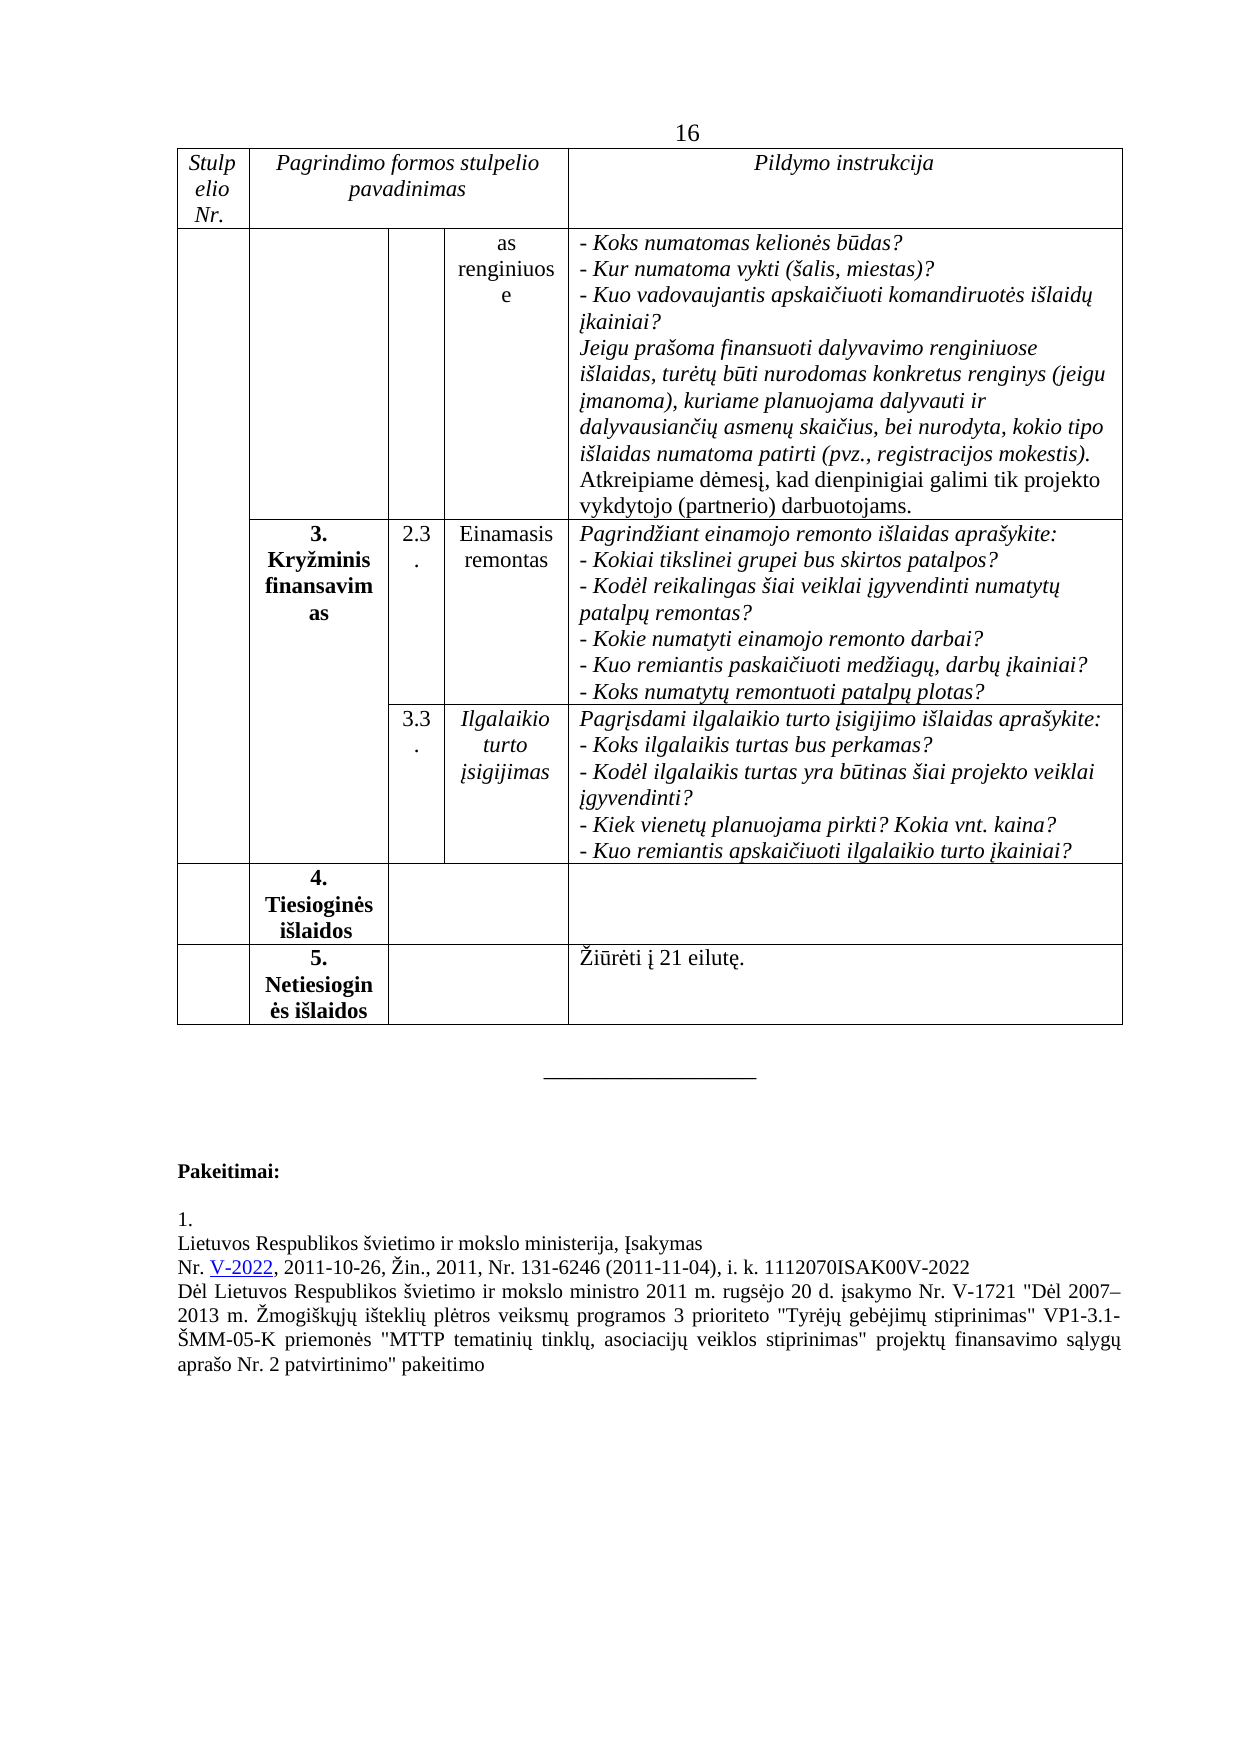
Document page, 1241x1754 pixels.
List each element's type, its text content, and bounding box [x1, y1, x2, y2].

table_cell Pagrįsdami ilgalaikio turto įsigijimo išlaidas aprašykite: - Koks ilgalaikis turtas bus perkamas? - Kodėl ilgalaikis turtas yra būtinas šiai projekto veiklai įgyvendinti? - Kiek vienetų planuojama pirkti? Kokia vnt. kaina? - Kuo remiantis apskaičiuoti ilgalaikio turto įkainiai? [569, 705, 1122, 863]
table_cell [178, 945, 249, 1023]
table_cell 3. Kryžminis finansavimas [250, 520, 388, 863]
table_cell as renginiuose [445, 229, 568, 519]
table_cell [389, 229, 444, 519]
table_cell [389, 945, 568, 1023]
table_cell - Koks numatomas kelionės būdas? - Kur numatoma vykti (šalis, miestas)? - Kuo vadovaujantis apskaičiuoti komandiruotės išlaidų įkainiai? Jeigu prašoma finansuoti dalyvavimo renginiuose išlaidas, turėtų būti nurodomas konkretus renginys (jeigu įmanoma), kuriame planuojama dalyvauti ir dalyvausiančių asmenų skaičius, bei nurodyta, kokio tipo išlaidas numatoma patirti (pvz., registracijos mokestis). Atkreipiame dėmesį, kad dienpinigiai galimi tik projekto vykdytojo (partnerio) darbuotojams. [569, 229, 1122, 519]
table_header Pildymo instrukcija [569, 149, 1122, 228]
table_header Stulpelio Nr. [178, 149, 249, 228]
table_cell [178, 864, 249, 943]
text Nr. V-2022, 2011-10-26, Žin., 2011, Nr. 131-6246 (2011-11-04), i. k. 1112070ISAK00V-2022 [177, 1255, 1122, 1279]
table_cell Ilgalaikio turto įsigijimas [445, 705, 568, 863]
table_cell 3.3. [389, 705, 444, 863]
table_cell 2.3. [389, 520, 444, 704]
table_cell 5. Netiesioginės išlaidos [250, 945, 388, 1023]
table_cell 4. Tiesioginės išlaidos [250, 864, 388, 943]
table_cell Žiūrėti į 21 eilutę. [569, 945, 1122, 1023]
table_cell [569, 864, 1122, 943]
text _________________ [177, 1053, 1122, 1082]
table_cell [250, 229, 388, 519]
table_header Pagrindimo formos stulpelio pavadinimas [250, 149, 568, 228]
table_cell Pagrindžiant einamojo remonto išlaidas aprašykite: - Kokiai tikslinei grupei bus skirtos patalpos? - Kodėl reikalingas šiai veiklai įgyvendinti numatytų patalpų remontas? - Kokie numatyti einamojo remonto darbai? - Kuo remiantis paskaičiuoti medžiagų, darbų įkainiai? - Koks numatytų remontuoti patalpų plotas? [569, 520, 1122, 704]
text 1. [177, 1207, 1122, 1231]
table_cell Einamasis remontas [445, 520, 568, 704]
text Dėl Lietuvos Respublikos švietimo ir mokslo ministro 2011 m. rugsėjo 20 d. įsakymo Nr. V-1721 "Dėl 2007–2013 m. Žmogiškųjų išteklių plėtros veiksmų programos 3 prioriteto "Tyrėjų gebėjimų stiprinimas" VP1-3.1-ŠMM-05-K priemonės "MTTP tematinių tinklų, asociacijų veiklos stiprinimas" projektų finansavimo sąlygų aprašo Nr. 2 patvirtinimo" pakeitimo [177, 1279, 1122, 1376]
text Pakeitimai: [177, 1159, 1122, 1183]
table_cell [389, 864, 568, 943]
table_cell [178, 229, 249, 863]
text Lietuvos Respublikos švietimo ir mokslo ministerija, Įsakymas [177, 1231, 1122, 1255]
